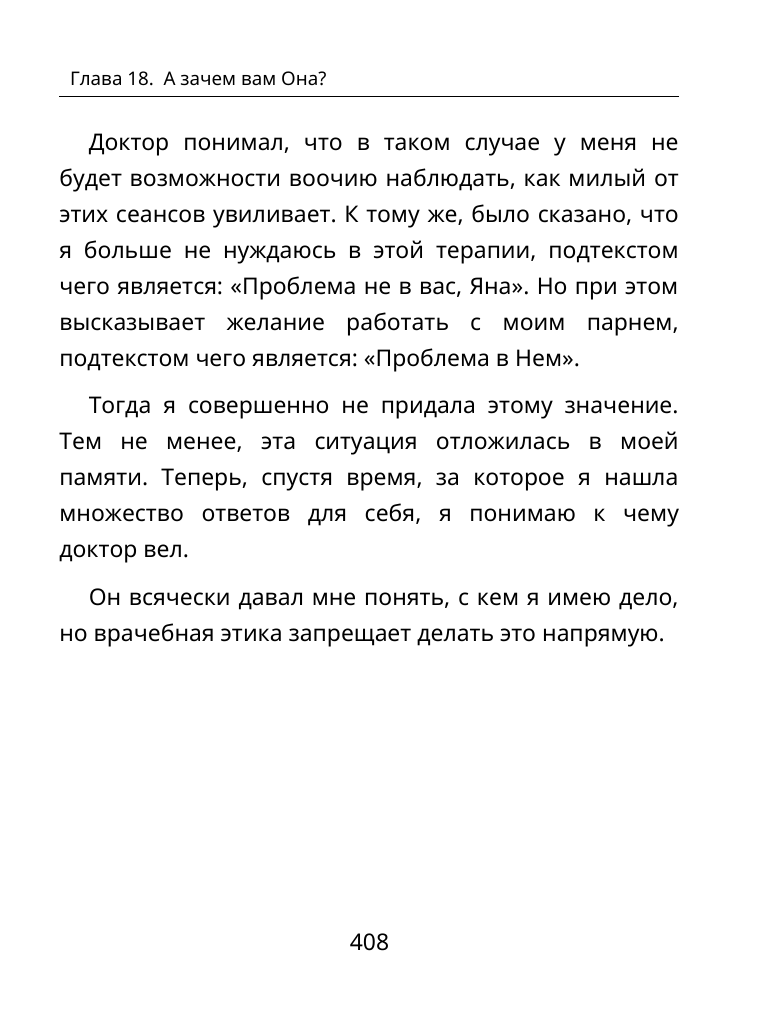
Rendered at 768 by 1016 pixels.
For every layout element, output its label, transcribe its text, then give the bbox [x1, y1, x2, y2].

text Тогда я совершенно не придала этому значение. Тем не менее, эта ситуация отложилась в моей памяти. Теперь, спустя время, за которое я нашла множество ответов для себя, я понимаю к чему доктор вел. [59, 389, 679, 564]
text Доктор понимал, что в таком случае у меня не будет возможности воочию наблюдать, как милый от этих сеансов увиливает. К тому же, было сказано, что я больше не нуждаюсь в этой терапии, подтекстом чего является: «Проблема не в вас, Яна». Но при этом высказывает желание работать с моим парнем, подтекстом чего является: «Проблема в Нем». [59, 126, 679, 373]
text Он всячески давал мне понять, с кем я имею дело, но врачебная этика запрещает делать это напрямую. [59, 581, 679, 648]
